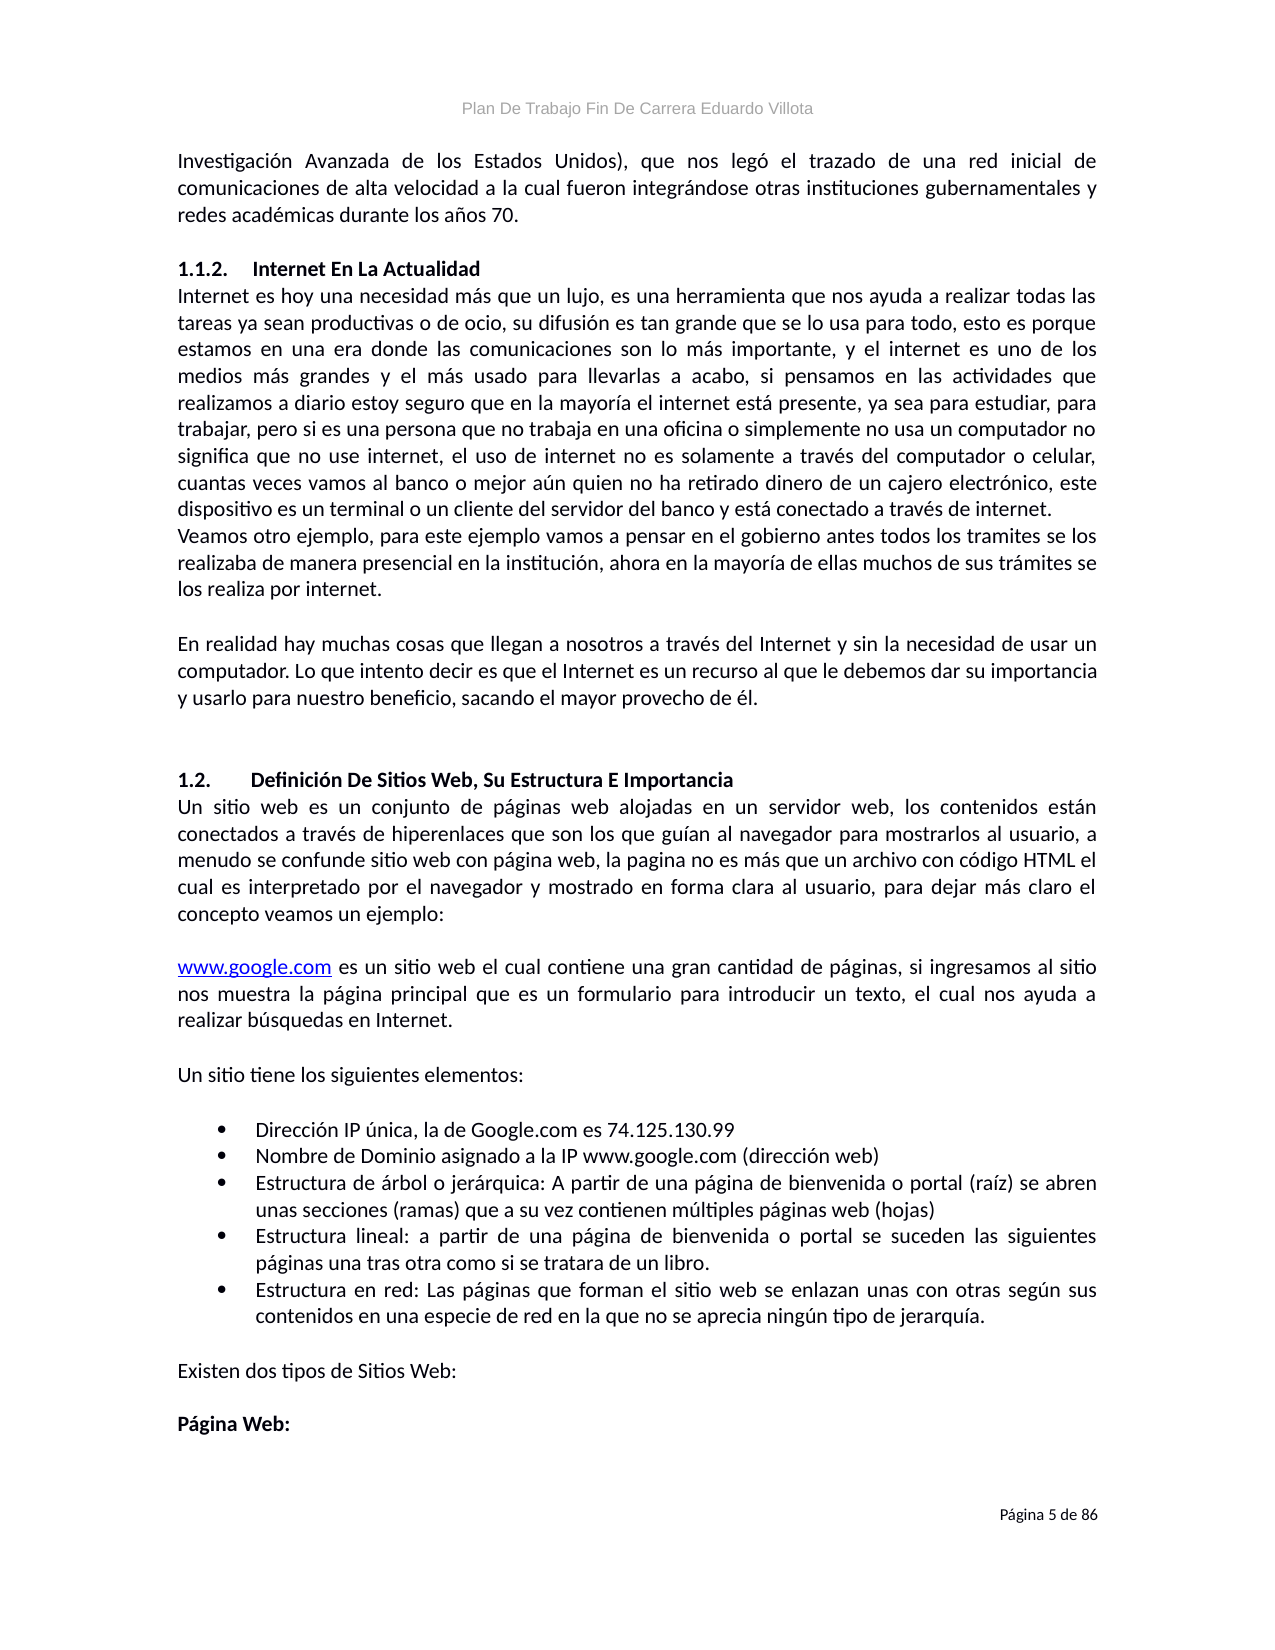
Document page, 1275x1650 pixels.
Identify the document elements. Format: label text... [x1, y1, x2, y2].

text Un sitio web es un conjunto de páginas web alojadas en un servidor web, los contenidos están conectados a través de hiperenlaces que son los que guían al navegador para mostrarlos al usuario, a menudo se confunde sitio web con página web, la pagina no es más que un archivo con código HTML el cual es interpretado por el navegador y mostrado en forma clara al usuario, para dejar más claro el concepto veamos un ejemplo: [177, 793, 1098, 926]
list Dirección IP única, la de Google.com es 74.125.130.99 [218, 1116, 1098, 1142]
list Definición De Sitios Web, Su Estructura E Importancia [177, 766, 1098, 793]
text www.google.com es un sitio web el cual contiene una gran cantidad de páginas, si ingresamos al sitio nos muestra la página principal que es un formulario para introducir un texto, el cual nos ayuda a realizar búsquedas en Internet. [177, 953, 1098, 1033]
list Estructura lineal: a partir de una página de bienvenida o portal se suceden las siguientes páginas una tras otra como si se tratara de un libro. [218, 1222, 1098, 1276]
text Internet es hoy una necesidad más que un lujo, es una herramienta que nos ayuda a realizar todas las tareas ya sean productivas o de ocio, su difusión es tan grande que se lo usa para todo, esto es porque estamos en una era donde las comunicaciones son lo más importante, y el internet es uno de los medios más grandes y el más usado para llevarlas a acabo, si pensamos en las actividades que realizamos a diario estoy seguro que en la mayoría el internet está presente, ya sea para estudiar, para trabajar, pero si es una persona que no trabaja en una oficina o simplemente no usa un computador no significa que no use internet, el uso de internet no es solamente a través del computador o celular, cuantas veces vamos al banco o mejor aún quien no ha retirado dinero de un cajero electrónico, este dispositivo es un terminal o un cliente del servidor del banco y está conectado a través de internet. [177, 282, 1098, 522]
text Existen dos tipos de Sitios Web: [177, 1357, 1098, 1384]
text Investigación Avanzada de los Estados Unidos), que nos legó el trazado de una red inicial de comunicaciones de alta velocidad a la cual fueron integrándose otras instituciones gubernamentales y redes académicas durante los años 70. [177, 148, 1098, 228]
list Estructura en red: Las páginas que forman el sitio web se enlazan unas con otras según sus contenidos en una especie de red en la que no se aprecia ningún tipo de jerarquía. [218, 1276, 1098, 1329]
list Nombre de Dominio asignado a la IP www.google.com (dirección web) [218, 1142, 1098, 1169]
text En realidad hay muchas cosas que llegan a nosotros a través del Internet y sin la necesidad de usar un computador. Lo que intento decir es que el Internet es un recurso al que le debemos dar su importancia y usarlo para nuestro beneficio, sacando el mayor provecho de él. [177, 630, 1098, 710]
text Veamos otro ejemplo, para este ejemplo vamos a pensar en el gobierno antes todos los tramites se los realizaba de manera presencial en la institución, ahora en la mayoría de ellas muchos de sus trámites se los realiza por internet. [177, 522, 1098, 602]
text Página Web: [177, 1410, 1098, 1437]
text Un sitio tiene los siguientes elementos: [177, 1061, 1098, 1088]
list Estructura de árbol o jerárquica: A partir de una página de bienvenida o portal (raíz) se abren unas secciones (ramas) que a su vez contienen múltiples páginas web (hojas) [218, 1169, 1098, 1222]
list Internet En La Actualidad [177, 256, 1098, 282]
